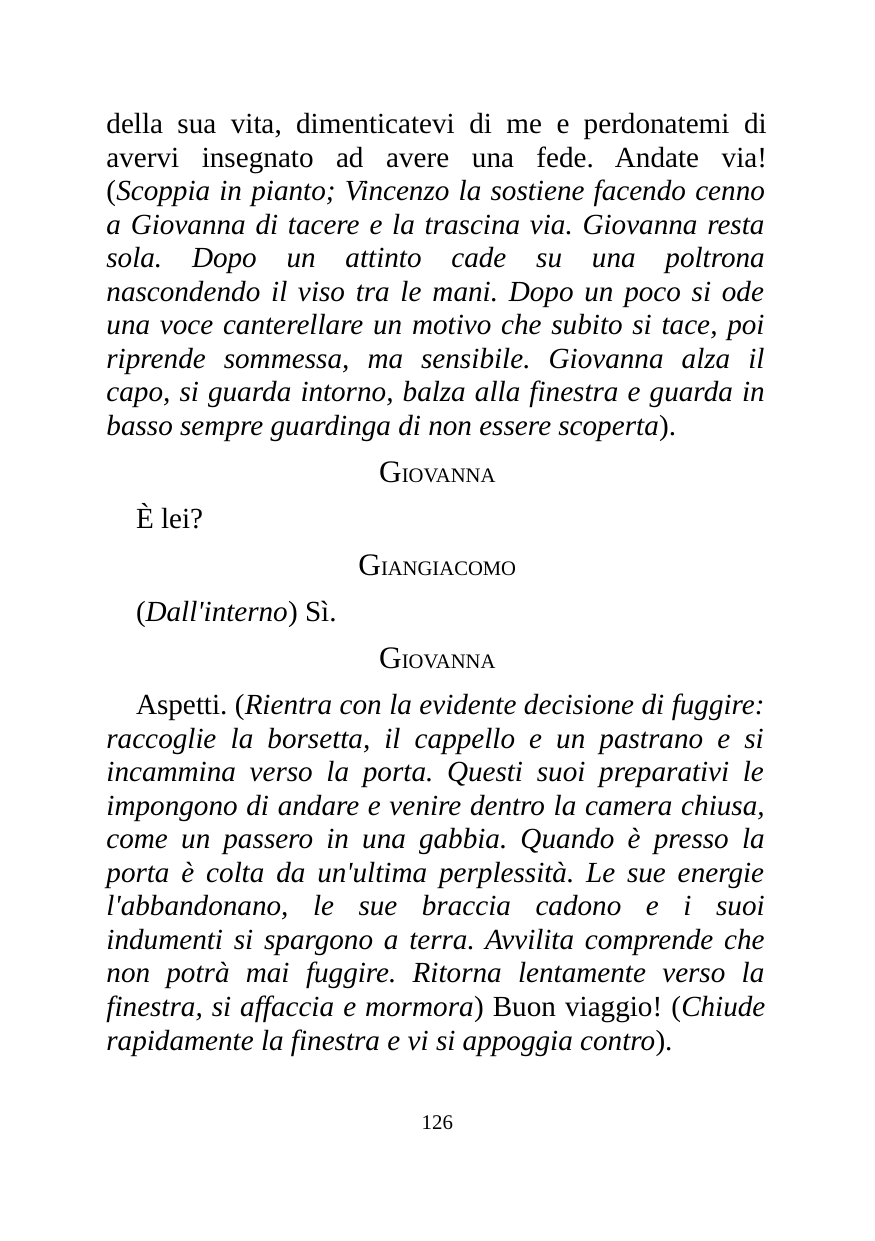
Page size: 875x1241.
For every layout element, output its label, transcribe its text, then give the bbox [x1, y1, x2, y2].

text Aspetti. (Rientra con la evidente decisione di fuggire: raccoglie la borsetta, il cappello e un pastrano e si incammina verso la porta. Questi suoi preparativi le impongono di andare e venire dentro la camera chiusa, come un passero in una gabbia. Quando è presso la porta è colta da un'ultima perplessità. Le sue energie l'abbandonano, le sue braccia cadono e i suoi indumenti si spargono a terra. Avvilita comprende che non potrà mai fuggire. Ritorna lentamente verso la finestra, si affaccia e mormora) Buon viaggio! (Chiude rapidamente la finestra e vi si appoggia contro). [106, 687, 768, 1056]
text della sua vita, dimenticatevi di me e perdonatemi di avervi insegnato ad avere una fede. Andate via! (Scoppia in pianto; Vincenzo la sostiene facendo cenno a Giovanna di tacere e la trascina via. Giovanna resta sola. Dopo un attinto cade su una poltrona nascondendo il viso tra le mani. Dopo un poco si ode una voce canterellare un motivo che subito si tace, poi riprende sommessa, ma sensibile. Giovanna alza il capo, si guarda intorno, balza alla finestra e guarda in basso sempre guardinga di non essere scoperta). [106, 106, 768, 442]
text Giovanna [106, 639, 768, 675]
text È lei? [106, 501, 768, 535]
text Giovanna [106, 453, 768, 489]
text Giangiacomo [106, 546, 768, 582]
text (Dall'interno) Sì. [106, 594, 768, 628]
